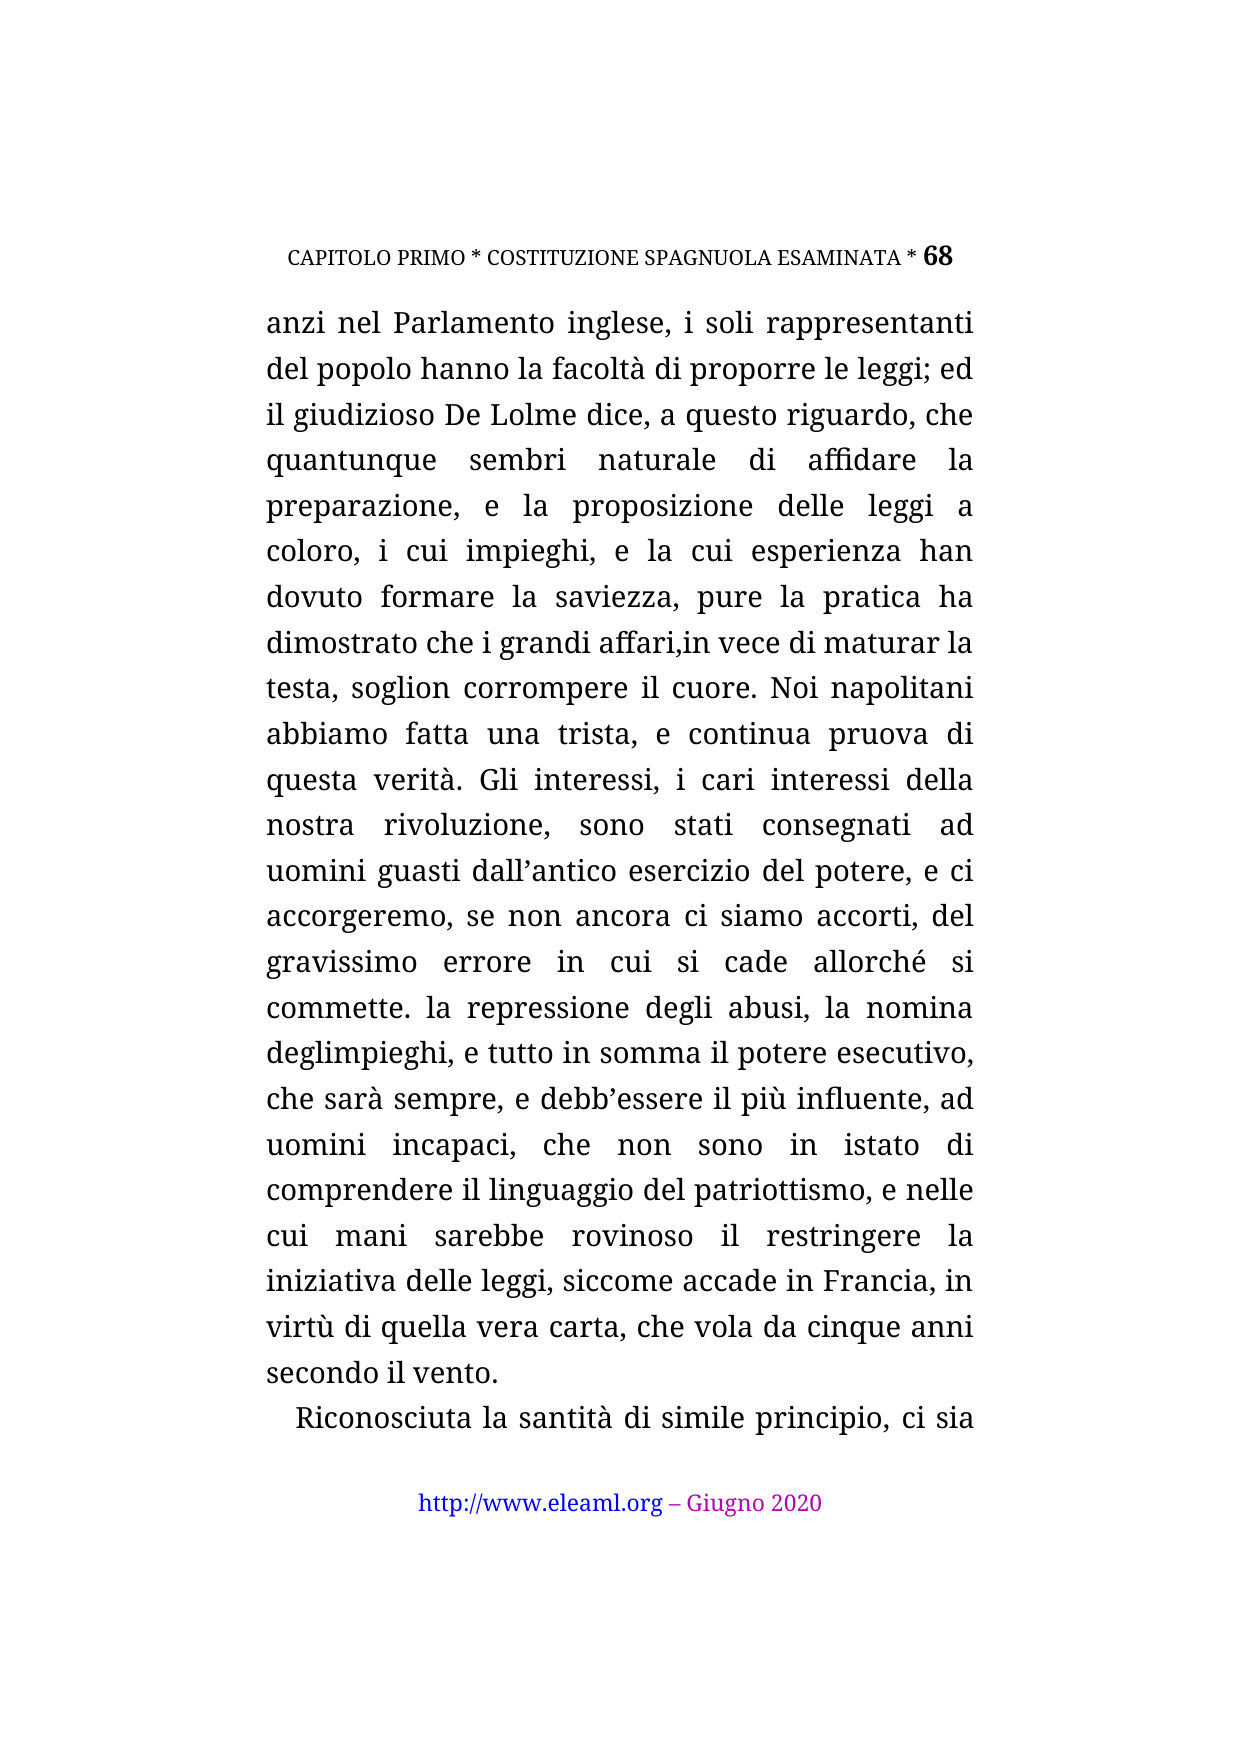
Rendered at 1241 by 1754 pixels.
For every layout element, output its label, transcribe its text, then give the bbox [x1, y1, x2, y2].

text anzi nel Parlamento inglese, i soli rappresentanti del popolo hanno la facoltà di proporre le leggi; ed il giudizioso De Lolme dice, a questo riguardo, che quantunque sembri naturale di affidare la preparazione, e la proposizione delle leggi a coloro, i cui impieghi, e la cui esperienza han dovuto formare la saviezza, pure la pratica ha dimostrato che i grandi affari,in vece di maturar la testa, soglion corrompere il cuore. Noi napolitani abbiamo fatta una trista, e continua pruova di questa verità. Gli interessi, i cari interessi della nostra rivoluzione, sono stati consegnati ad uomini guasti dall’antico esercizio del potere, e ci accorgeremo, se non ancora ci siamo accorti, del gravissimo errore in cui si cade allorché si commette. la repressione degli abusi, la nomina deglimpieghi, e tutto in somma il potere esecutivo, che sarà sempre, e debb’essere il più influente, ad uomini incapaci, che non sono in istato di comprendere il linguaggio del patriottismo, e nelle cui mani sarebbe rovinoso il restringere la iniziativa delle leggi, siccome accade in Francia, in virtù di quella vera carta, che vola da cinque anni secondo il vento. [266, 303, 974, 1392]
text Riconosciuta la santità di simile principio, ci sia [266, 1398, 974, 1437]
